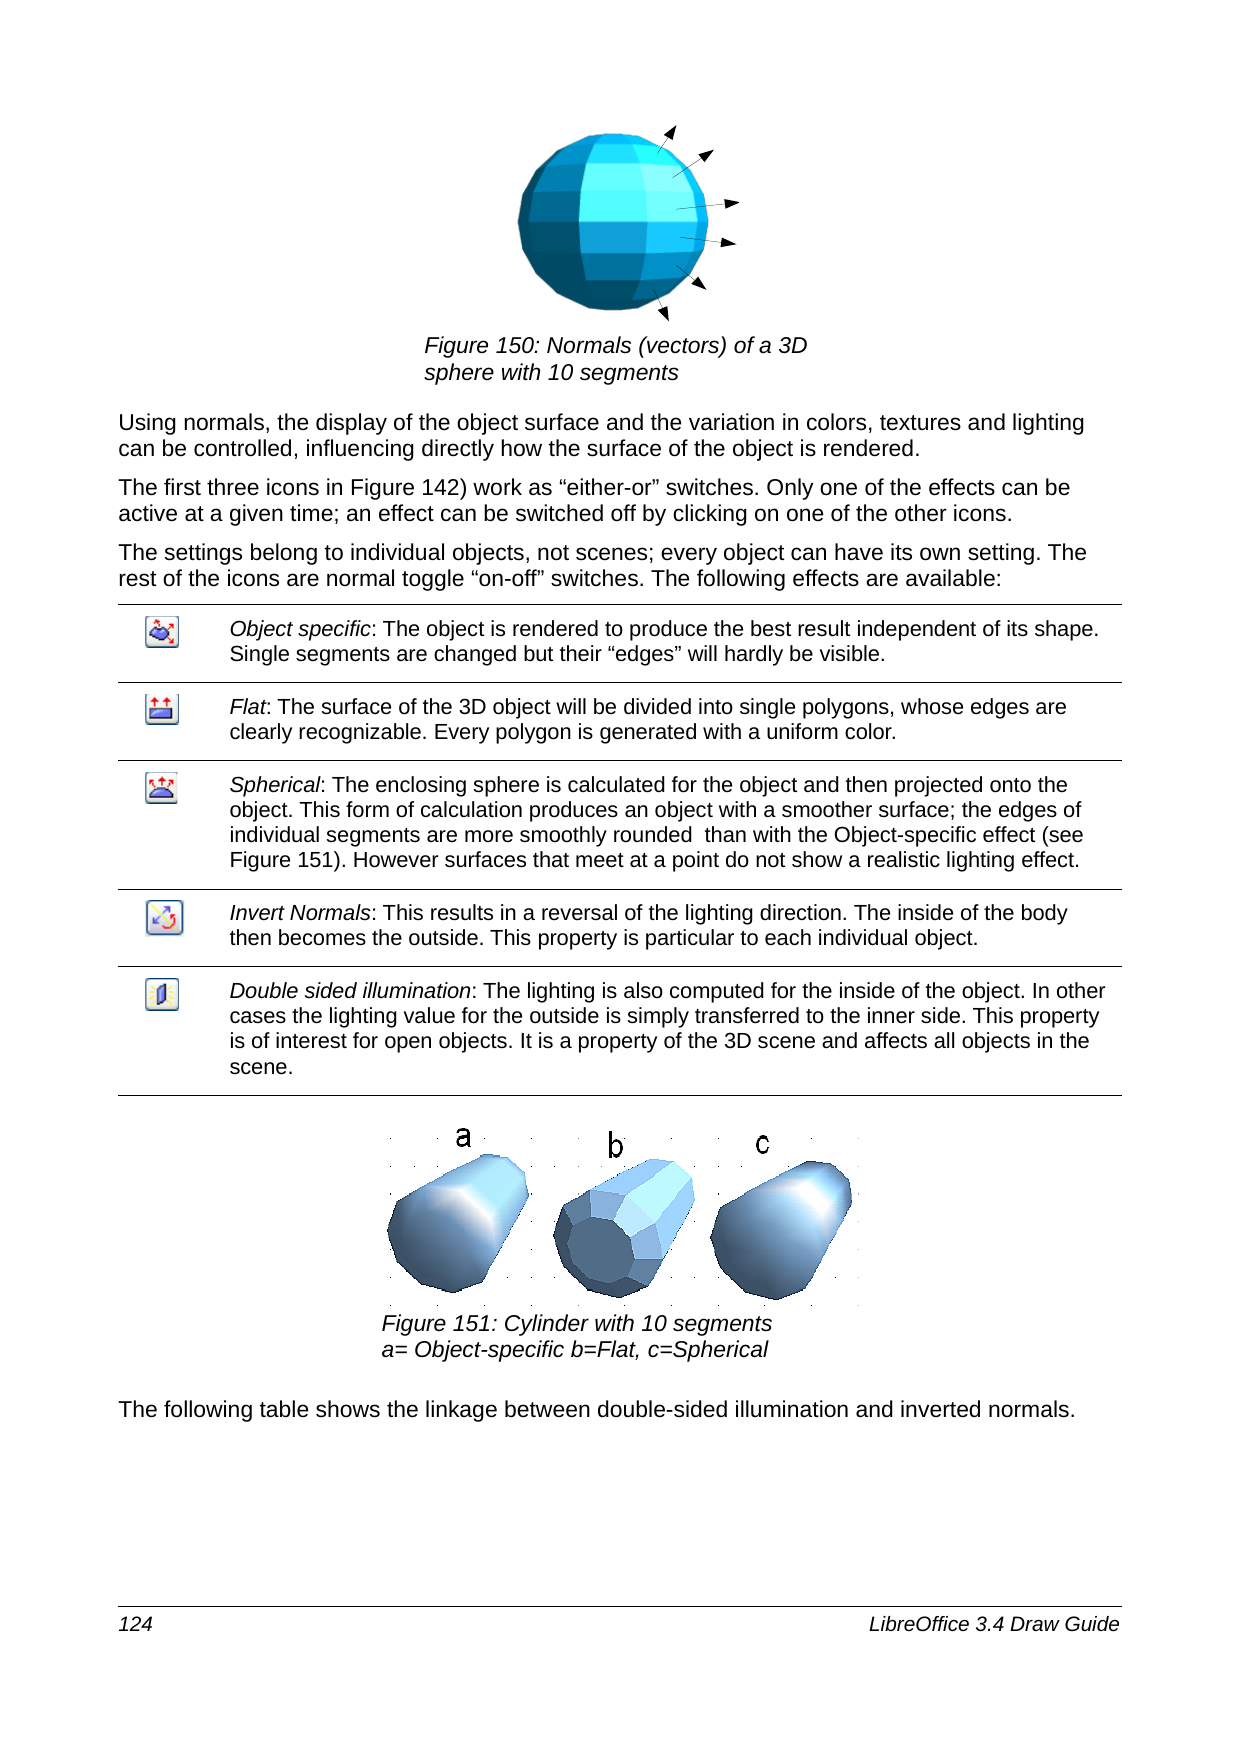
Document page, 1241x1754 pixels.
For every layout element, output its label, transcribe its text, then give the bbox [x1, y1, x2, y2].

text The following table shows the linkage between double-sided illumination and inverted normals. [118, 1396, 1122, 1423]
text Using normals, the display of the object surface and the variation in colors, textures and lighting can be controlled, influencing directly how the surface of the object is rendered. [118, 408, 1122, 461]
text Figure 151: Cylinder with 10 segments [381, 1310, 859, 1336]
table_cell [118, 890, 202, 966]
picture [145, 978, 179, 1011]
text a= Object-specific b=Flat, c=Spherical [381, 1336, 859, 1362]
table_cell Double sided illumination: The lighting is also computed for the inside of the object. In other cases the lighting value for the outside is simply transferred to the inner side. This property is of interest for open objects. It is a property of the 3D scene and affects all objects in the scene. [202, 967, 1122, 1095]
picture [145, 694, 179, 725]
text The first three icons in Figure 142) work as “either-or” switches. Only one of the effects can be active at a given time; an effect can be switched off by clicking on one of the other icons. [118, 474, 1122, 526]
table_cell [118, 967, 202, 1095]
picture [381, 1119, 859, 1310]
text Figure 150: Normals (vectors) of a 3D sphere with 10 segments [424, 332, 816, 385]
table_cell Invert Normals: This results in a reversal of the lighting direction. The inside of the body then becomes the outside. This property is particular to each individual object. [202, 890, 1122, 966]
table_cell Spherical: The enclosing sphere is calculated for the object and then projected onto the object. This form of calculation produces an object with a smoother surface; the edges of individual segments are more smoothly rounded than with the Object-specific effect (see Figure 151). However surfaces that meet at a point do not show a realistic lighting effect. [202, 761, 1122, 888]
table_cell Flat: The surface of the 3D object will be divided into single polygons, whose edges are clearly recognizable. Every polygon is generated with a uniform color. [202, 683, 1122, 760]
table_cell [118, 761, 202, 888]
picture [145, 900, 185, 937]
table_cell [118, 683, 202, 760]
picture [145, 616, 179, 648]
table_header [118, 605, 202, 682]
picture [145, 772, 178, 804]
text The settings belong to individual objects, not scenes; every object can have its own setting. The rest of the icons are normal toggle “on-off” switches. The following effects are available: [118, 539, 1122, 592]
table_header Object specific: The object is rendered to produce the best result independent of its shape. Single segments are changed but their “edges” will hardly be visible. [202, 605, 1122, 682]
